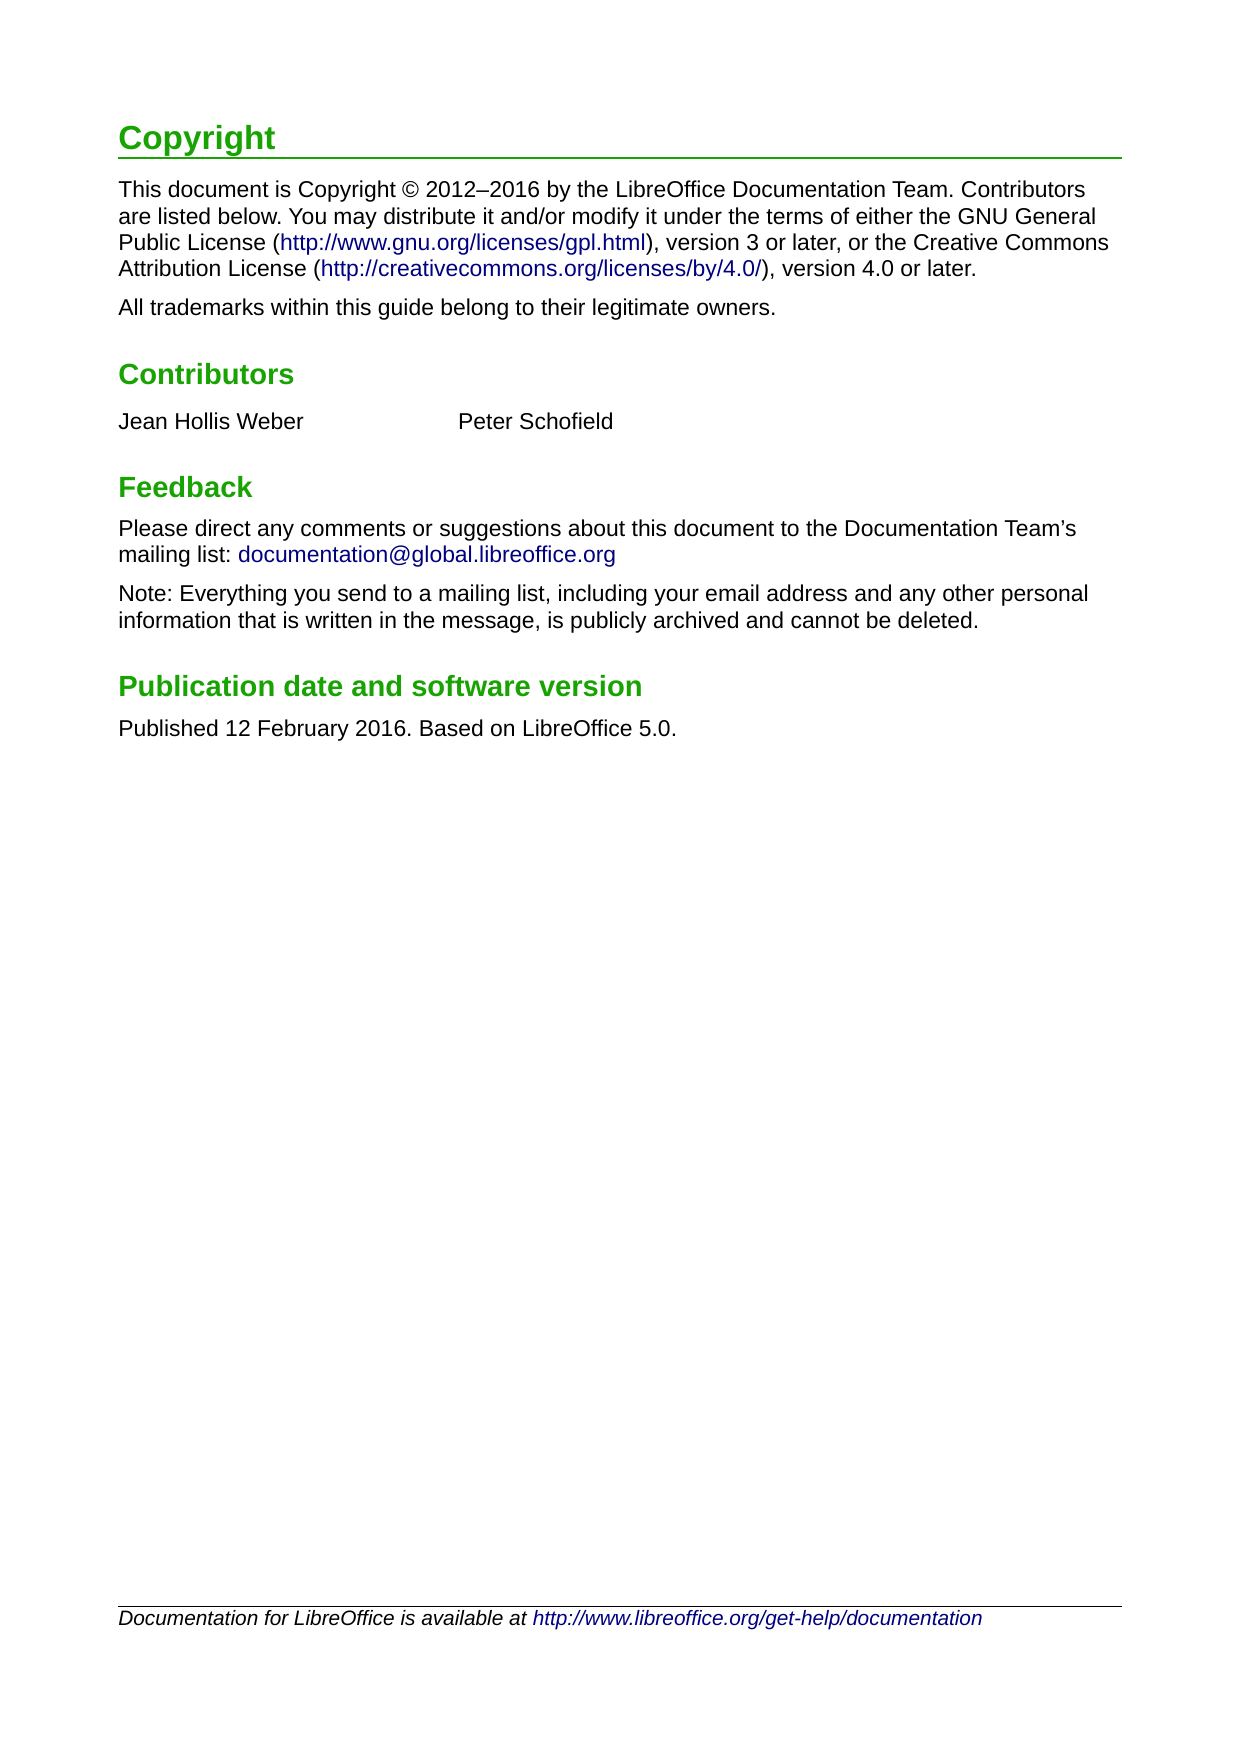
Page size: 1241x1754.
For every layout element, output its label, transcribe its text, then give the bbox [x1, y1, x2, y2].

table_header [789, 408, 1122, 434]
subtitle Contributors [118, 357, 1122, 390]
subtitle Publication date and software version [118, 669, 1122, 703]
text All trademarks within this guide belong to their legitimate owners. [118, 294, 1122, 321]
subtitle Copyright [118, 118, 1122, 157]
text Note: Everything you send to a mailing list, including your email address and any other personal information that is written in the message, is publicly archived and cannot be deleted. [118, 580, 1122, 633]
text Published 12 February 2016. Based on LibreOffice 5.0. [118, 714, 1122, 741]
text This document is Copyright © 2012–2016 by the LibreOffice Documentation Team. Contributors are listed below. You may distribute it and/or modify it under the terms of either the GNU General Public License (http://www.gnu.org/licenses/gpl.html), version 3 or later, or the Creative Commons Attribution License (http://creativecommons.org/licenses/by/4.0/), version 4.0 or later. [118, 176, 1122, 282]
subtitle Feedback [118, 470, 1122, 503]
text Please direct any comments or suggestions about this document to the Documentation Team’s mailing list: documentation@global.libreoffice.org [118, 515, 1122, 568]
table_header Jean Hollis Weber [118, 408, 458, 434]
table_header Peter Schofield [458, 408, 789, 434]
